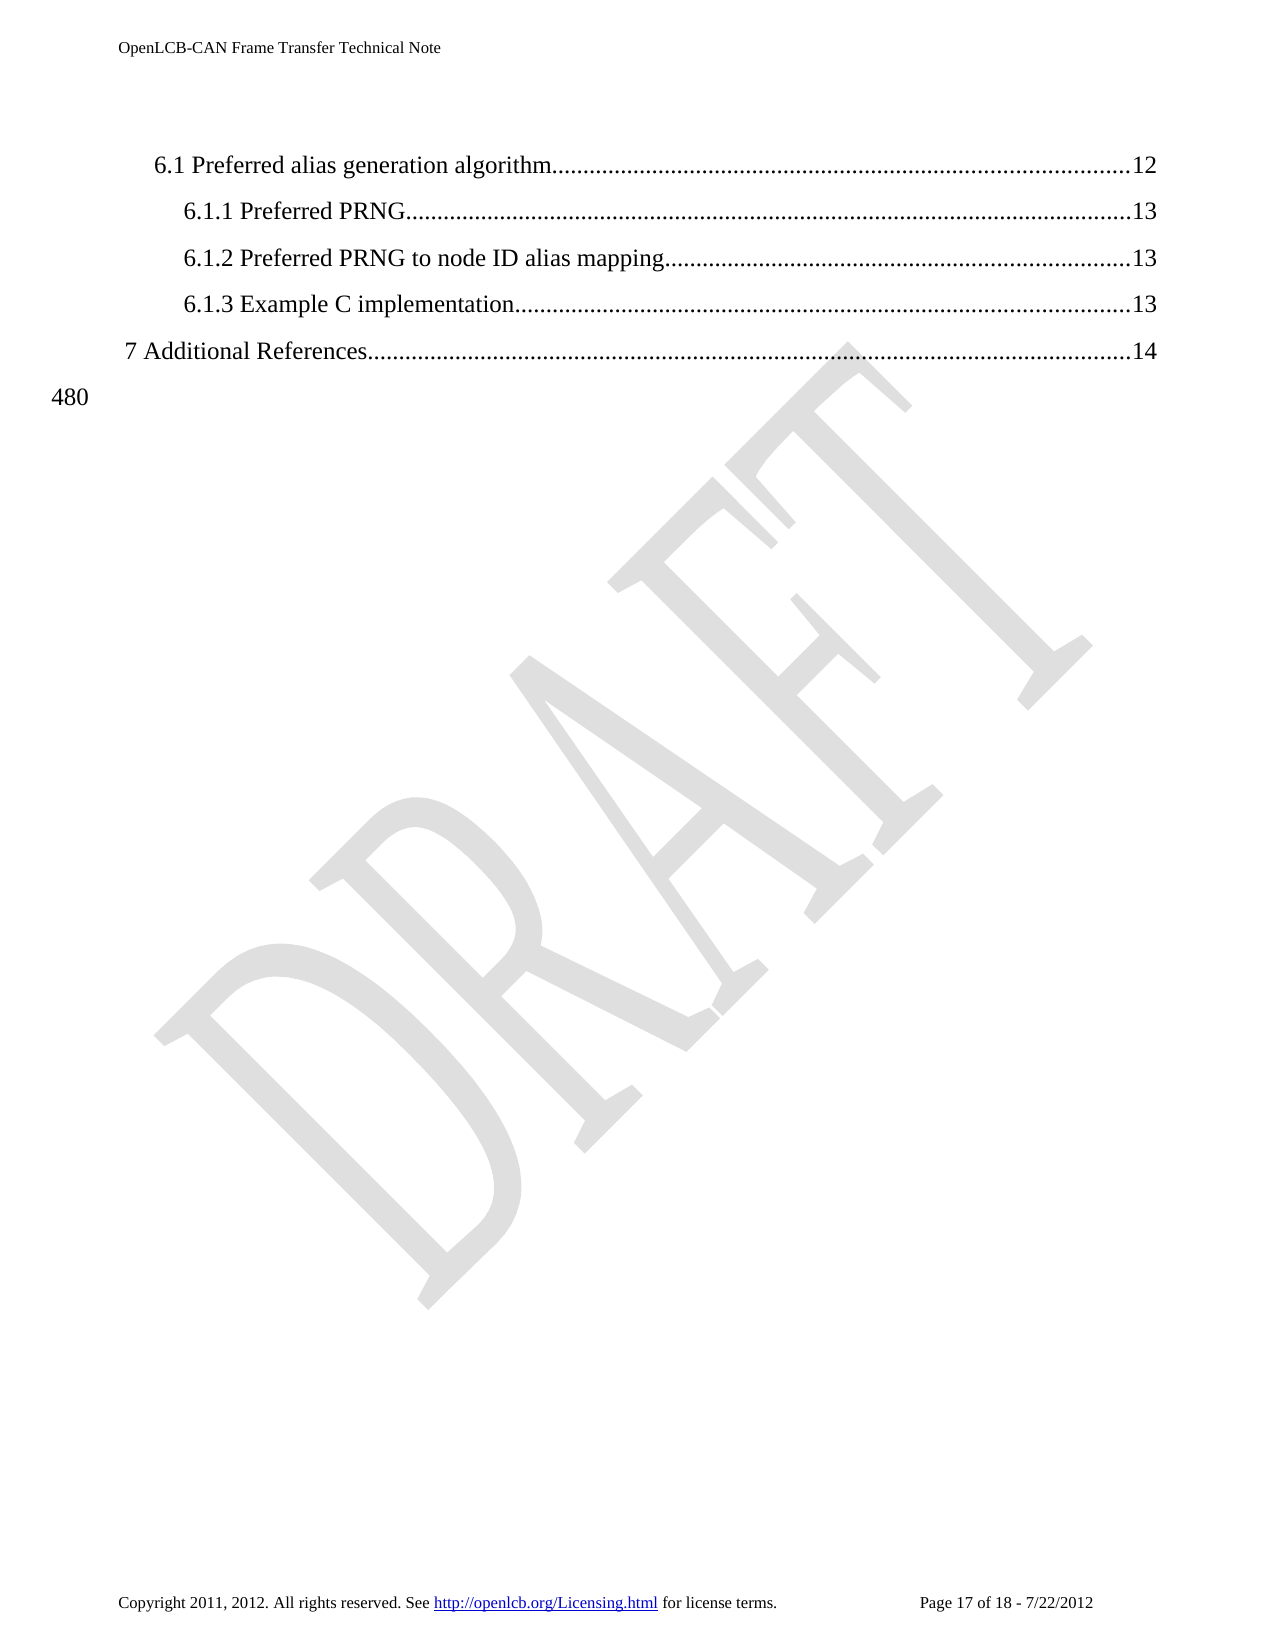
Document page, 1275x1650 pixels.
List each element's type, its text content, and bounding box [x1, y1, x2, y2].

text 6.1.2 Preferred PRNG to node ID alias mapping 13 [177, 243, 1157, 272]
text 6.1.3 Example C implementation 13 [177, 289, 1157, 318]
text 6.1 Preferred alias generation algorithm 12 [148, 150, 1157, 179]
text 7 Additional References 14 [118, 336, 1157, 364]
text 6.1.1 Preferred PRNG 13 [177, 196, 1157, 225]
